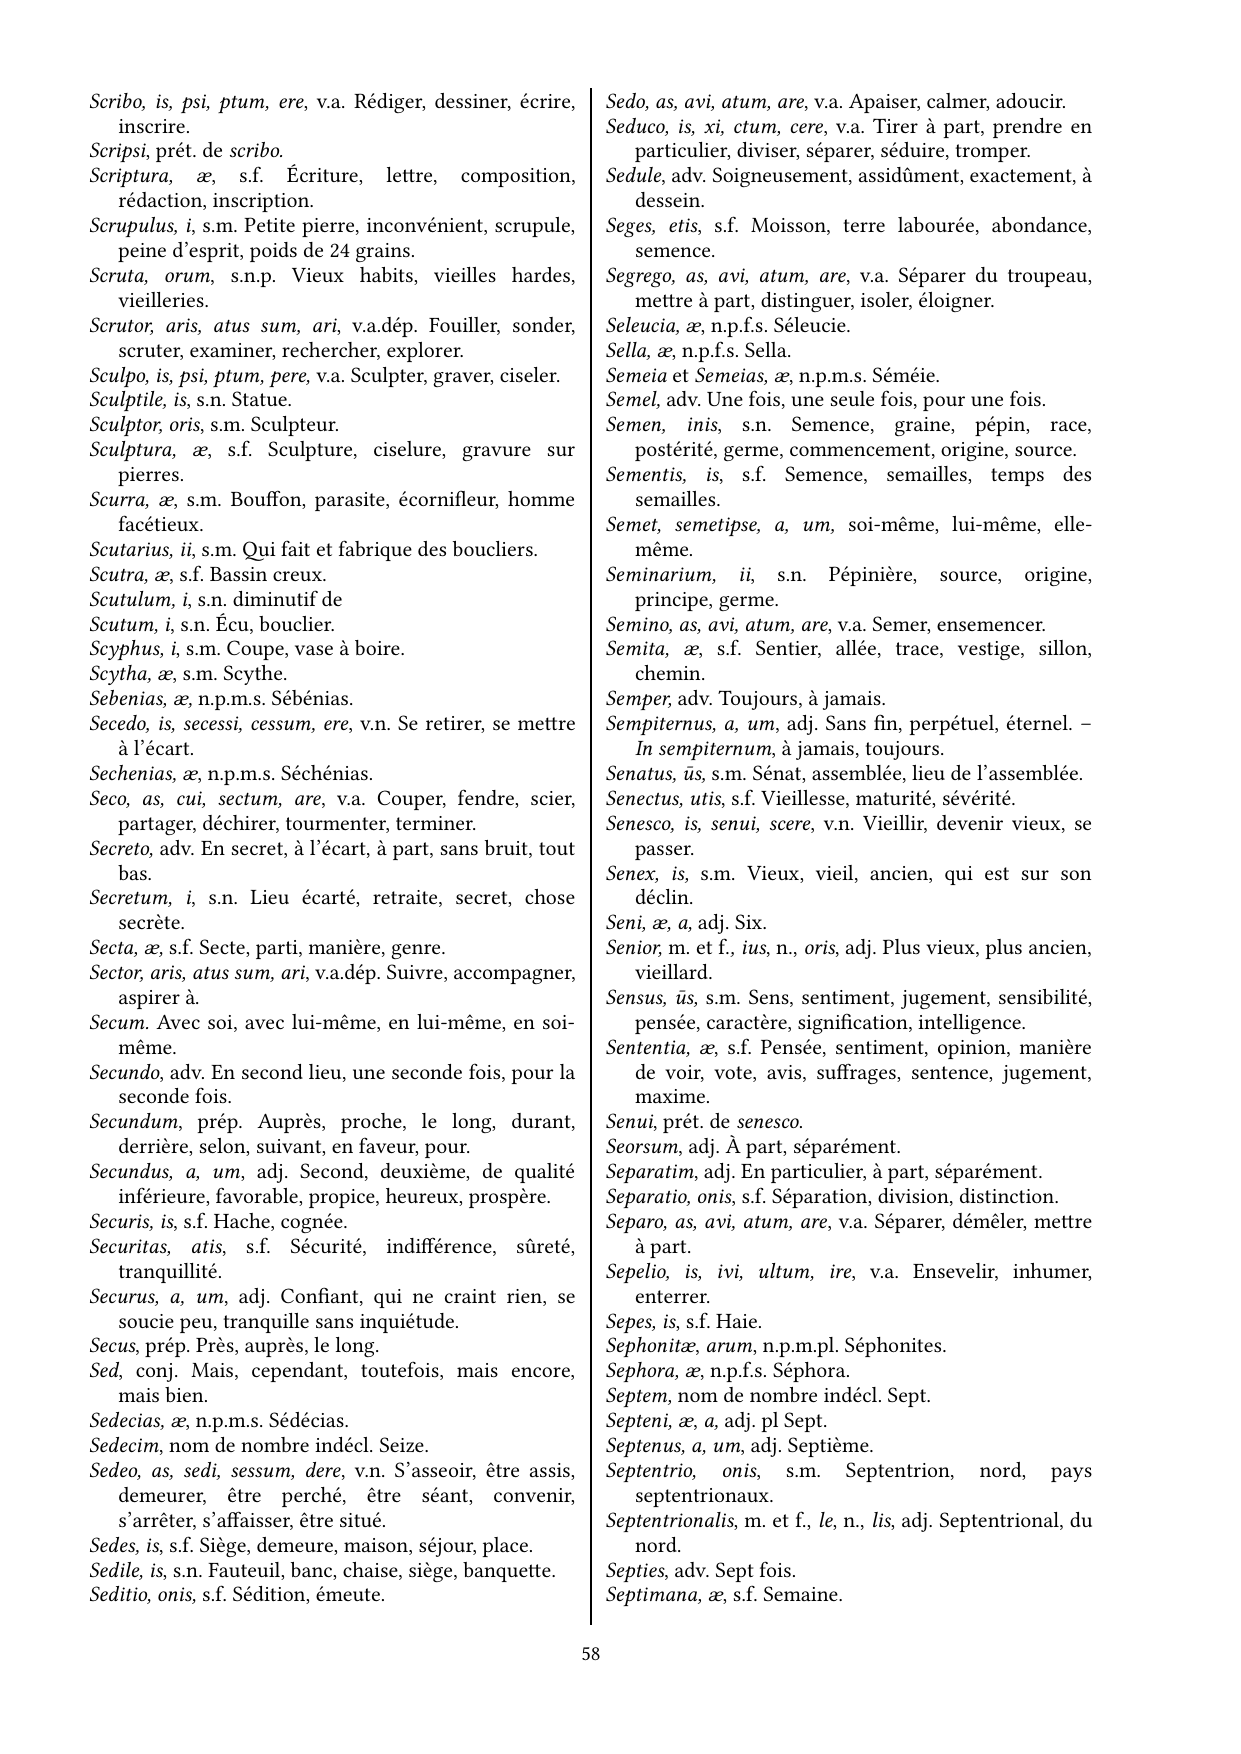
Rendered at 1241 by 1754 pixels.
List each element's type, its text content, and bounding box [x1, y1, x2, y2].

text Secedo, is, secessi, cessum, ere, v.n. Se retirer, se mettre à l’écart. [88, 711, 576, 761]
text Seges, etis, s.f. Moisson, terre labourée, abondance, semence. [605, 213, 1093, 263]
text Scutra, æ, s.f. Bassin creux. [88, 562, 576, 586]
text Sculptile, is, s.n. Statue. [88, 387, 576, 412]
text Scutum, i, s.n. Écu, bouclier. [88, 611, 576, 636]
text Septentrionalis, m. et f., le, n., lis, adj. Septentrional, du nord. [605, 1508, 1093, 1557]
text Seleucia, æ, n.p.f.s. Séleucie. [605, 313, 1093, 337]
text Scurra, æ, s.m. Bouffon, parasite, écornifleur, homme facétieux. [88, 487, 576, 537]
text Scutulum, i, s.n. diminutif de [88, 586, 576, 611]
text Senatus, ūs, s.m. Sénat, assemblée, lieu de l’assemblée. [605, 761, 1093, 786]
text Sensus, ūs, s.m. Sens, sentiment, jugement, sensibilité, pensée, caractère, signification, intelligence. [605, 985, 1093, 1034]
text Semino, as, avi, atum, are, v.a. Semer, ensemencer. [605, 611, 1093, 636]
text Scruta, orum, s.n.p. Vieux habits, vieilles hardes, vieilleries. [88, 263, 576, 313]
text Scrupulus, i, s.m. Petite pierre, inconvénient, scrupule, peine d’esprit, poids de 24 grains. [88, 213, 576, 263]
text Sephora, æ, n.p.f.s. Séphora. [605, 1358, 1093, 1383]
text Sculptor, oris, s.m. Sculpteur. [88, 412, 576, 437]
text Separo, as, avi, atum, are, v.a. Séparer, démêler, mettre à part. [605, 1209, 1093, 1259]
text Securus, a, um, adj. Confiant, qui ne craint rien, se soucie peu, tranquille sans inquiétude. [88, 1283, 576, 1333]
text Separatio, onis, s.f. Séparation, division, distinction. [605, 1184, 1093, 1209]
text Semper, adv. Toujours, à jamais. [605, 686, 1093, 711]
text Secundo, adv. En second lieu, une seconde fois, pour la seconde fois. [88, 1059, 576, 1109]
text Secum. Avec soi, avec lui-même, en lui-même, en soi-même. [88, 1010, 576, 1059]
text Septeni, æ, a, adj. pl Sept. [605, 1408, 1093, 1433]
text Sementis, is, s.f. Semence, semailles, temps des semailles. [605, 462, 1093, 512]
text Sed, conj. Mais, cependant, toutefois, mais encore, mais bien. [88, 1358, 576, 1408]
text Segrego, as, avi, atum, are, v.a. Séparer du troupeau, mettre à part, distinguer, isoler, éloigner. [605, 263, 1093, 313]
text Seminarium, ii, s.n. Pépinière, source, origine, principe, germe. [605, 562, 1093, 611]
text Septem, nom de nombre indécl. Sept. [605, 1383, 1093, 1408]
text Secundus, a, um, adj. Second, deuxième, de qualité inférieure, favorable, propice, heureux, prospère. [88, 1159, 576, 1209]
text Sedule, adv. Soigneusement, assidûment, exactement, à dessein. [605, 163, 1093, 213]
text Sculpo, is, psi, ptum, pere, v.a. Sculpter, graver, ciseler. [88, 362, 576, 387]
text Sedo, as, avi, atum, are, v.a. Apaiser, calmer, adoucir. [605, 88, 1093, 113]
text Sepelio, is, ivi, ultum, ire, v.a. Ensevelir, inhumer, enterrer. [605, 1259, 1093, 1308]
text Secundum, prép. Auprès, proche, le long, durant, derrière, selon, suivant, en faveur, pour. [88, 1109, 576, 1159]
text Semel, adv. Une fois, une seule fois, pour une fois. [605, 387, 1093, 412]
text Semeia et Semeias, æ, n.p.m.s. Séméie. [605, 362, 1093, 387]
text Separatim, adj. En particulier, à part, séparément. [605, 1159, 1093, 1184]
text Secta, æ, s.f. Secte, parti, manière, genre. [88, 935, 576, 960]
text Sententia, æ, s.f. Pensée, sentiment, opinion, manière de voir, vote, avis, suffrages, sentence, jugement, maxime. [605, 1034, 1093, 1109]
text Scripsi, prét. de scribo. [88, 138, 576, 163]
text Senex, is, s.m. Vieux, vieil, ancien, qui est sur son déclin. [605, 860, 1093, 910]
text Secreto, adv. En secret, à l’écart, à part, sans bruit, tout bas. [88, 835, 576, 885]
text Sculptura, æ, s.f. Sculpture, ciselure, gravure sur pierres. [88, 437, 576, 487]
text Sedecias, æ, n.p.m.s. Sédécias. [88, 1408, 576, 1433]
text Seditio, onis, s.f. Sédition, émeute. [88, 1582, 576, 1607]
text Sempiternus, a, um, adj. Sans fin, perpétuel, éternel. – In sempiternum, à jamais, toujours. [605, 711, 1093, 761]
text Sedes, is, s.f. Siège, demeure, maison, séjour, place. [88, 1532, 576, 1557]
text Securitas, atis, s.f. Sécurité, indifférence, sûreté, tranquillité. [88, 1234, 576, 1283]
text Seorsum, adj. À part, séparément. [605, 1134, 1093, 1159]
text Semen, inis, s.n. Semence, graine, pépin, race, postérité, germe, commencement, origine, source. [605, 412, 1093, 462]
text Sedecim, nom de nombre indécl. Seize. [88, 1433, 576, 1458]
text Scriptura, æ, s.f. Écriture, lettre, composition, rédaction, inscription. [88, 163, 576, 213]
text Scyphus, i, s.m. Coupe, vase à boire. [88, 636, 576, 661]
text Sedile, is, s.n. Fauteuil, banc, chaise, siège, banquette. [88, 1557, 576, 1582]
text Senui, prét. de senesco. [605, 1109, 1093, 1134]
text Seduco, is, xi, ctum, cere, v.a. Tirer à part, prendre en particulier, diviser, séparer, séduire, tromper. [605, 113, 1093, 163]
text Scytha, æ, s.m. Scythe. [88, 661, 576, 686]
text Securis, is, s.f. Hache, cognée. [88, 1209, 576, 1234]
text Sebenias, æ, n.p.m.s. Sébénias. [88, 686, 576, 711]
text Sephonitæ, arum, n.p.m.pl. Séphonites. [605, 1333, 1093, 1358]
text Septentrio, onis, s.m. Septentrion, nord, pays septentrionaux. [605, 1458, 1093, 1508]
text Senesco, is, senui, scere, v.n. Vieillir, devenir vieux, se passer. [605, 811, 1093, 860]
text Scribo, is, psi, ptum, ere, v.a. Rédiger, dessiner, écrire, inscrire. [88, 88, 576, 138]
text Sedeo, as, sedi, sessum, dere, v.n. S’asseoir, être assis, demeurer, être perché, être séant, convenir, s’arrêter, s’affaisser, être situé. [88, 1458, 576, 1532]
text Sepes, is, s.f. Haie. [605, 1308, 1093, 1333]
text Secus, prép. Près, auprès, le long. [88, 1333, 576, 1358]
text Scrutor, aris, atus sum, ari, v.a.dép. Fouiller, sonder, scruter, examiner, rechercher, explorer. [88, 313, 576, 362]
text Septenus, a, um, adj. Septième. [605, 1433, 1093, 1458]
text Seni, æ, a, adj. Six. [605, 910, 1093, 935]
text Septimana, æ, s.f. Semaine. [605, 1582, 1093, 1607]
text Sechenias, æ, n.p.m.s. Séchénias. [88, 761, 576, 786]
text Senectus, utis, s.f. Vieillesse, maturité, sévérité. [605, 786, 1093, 811]
text Scutarius, ii, s.m. Qui fait et fabrique des boucliers. [88, 537, 576, 562]
text Sella, æ, n.p.f.s. Sella. [605, 337, 1093, 362]
text Senior, m. et f., ius, n., oris, adj. Plus vieux, plus ancien, vieillard. [605, 935, 1093, 985]
text Seco, as, cui, sectum, are, v.a. Couper, fendre, scier, partager, déchirer, tourmenter, terminer. [88, 786, 576, 835]
text Semet, semetipse, a, um, soi-même, lui-même, elle-même. [605, 512, 1093, 562]
text Secretum, i, s.n. Lieu écarté, retraite, secret, chose secrète. [88, 885, 576, 935]
text Sector, aris, atus sum, ari, v.a.dép. Suivre, accompagner, aspirer à. [88, 960, 576, 1010]
text Semita, æ, s.f. Sentier, allée, trace, vestige, sillon, chemin. [605, 636, 1093, 686]
text Septies, adv. Sept fois. [605, 1557, 1093, 1582]
